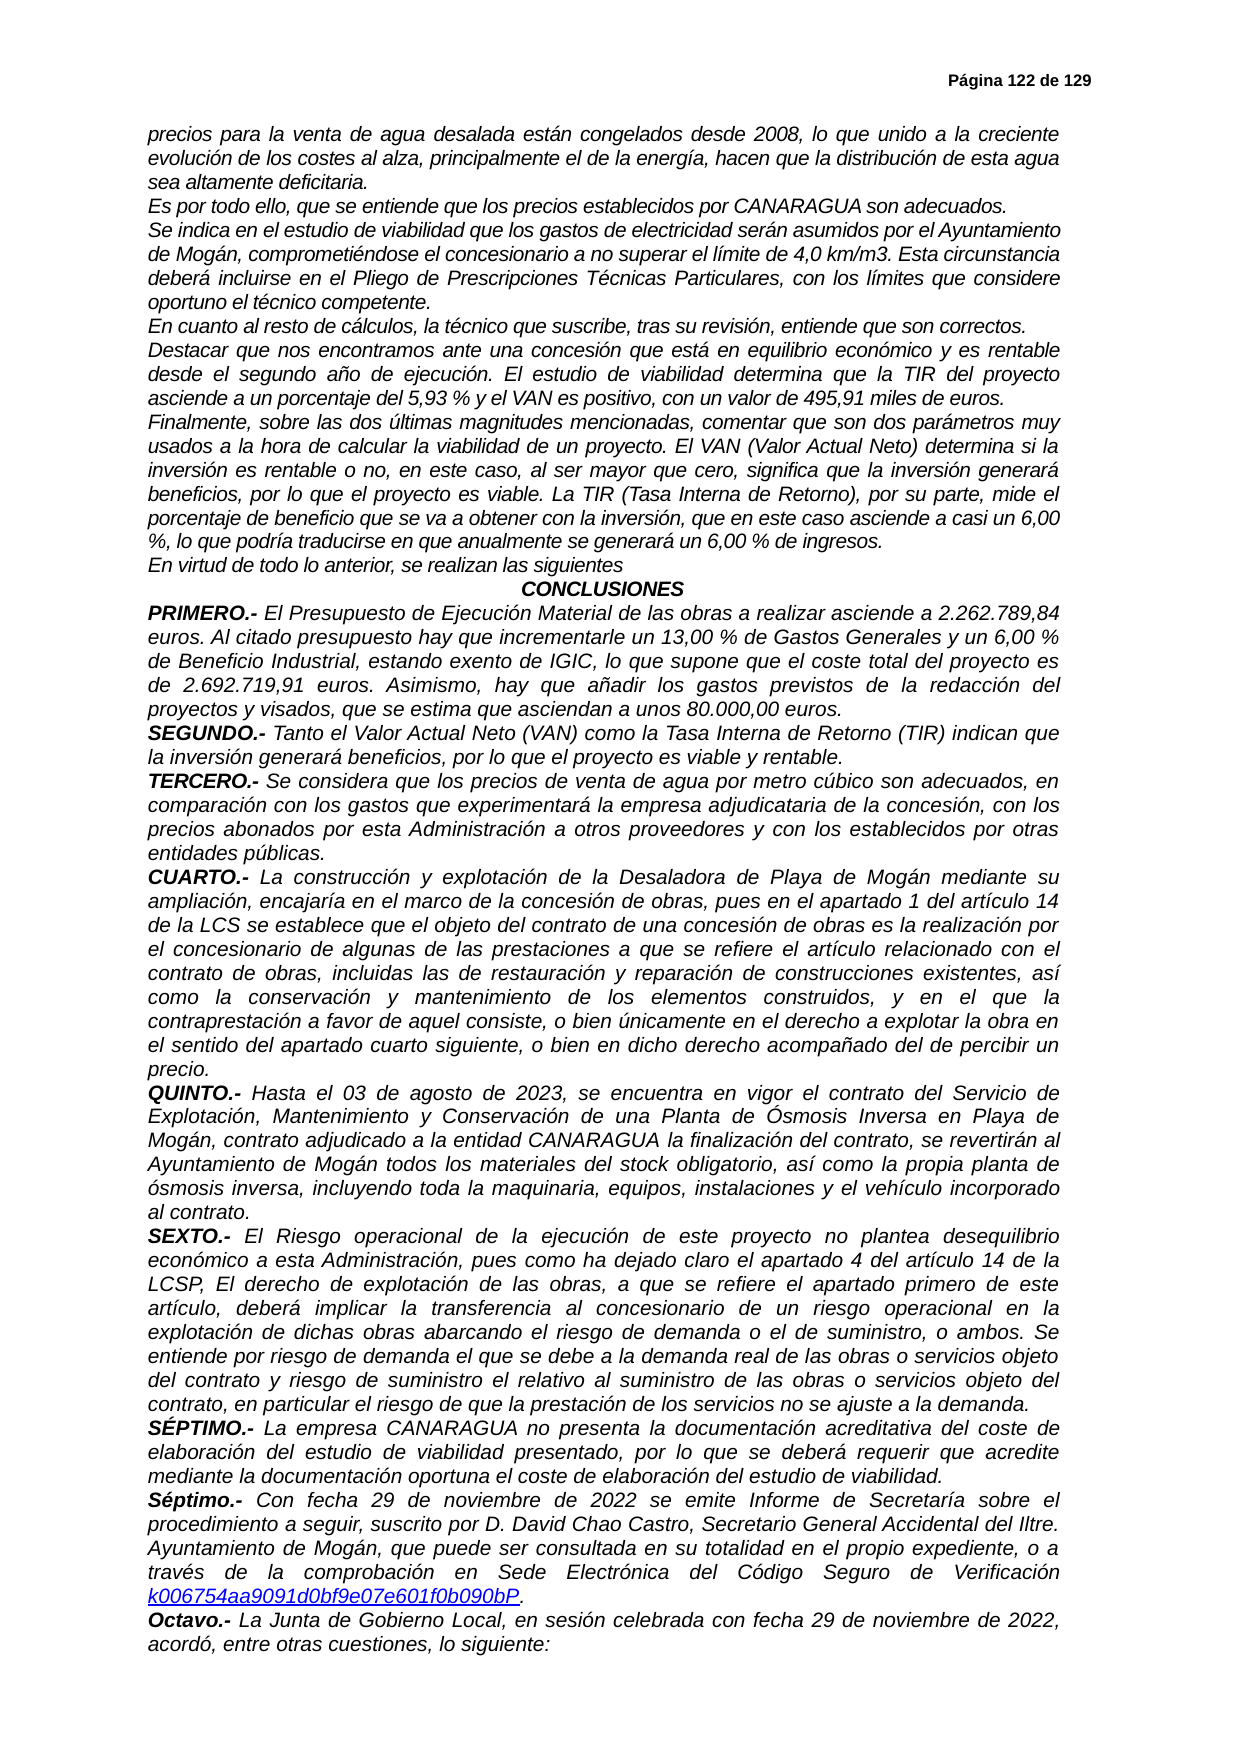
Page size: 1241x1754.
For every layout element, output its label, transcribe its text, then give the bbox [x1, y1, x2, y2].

text QUINTO.- Hasta el 03 de agosto de 2023, se encuentra en vigor el contrato del Servicio de Explotación, Mantenimiento y Conservación de una Planta de Ósmosis Inversa en Playa de Mogán, contrato adjudicado a la entidad CANARAGUA la finalización del contrato, se revertirán al Ayuntamiento de Mogán todos los materiales del stock obligatorio, así como la propia planta de ósmosis inversa, incluyendo toda la maquinaria, equipos, instalaciones y el vehículo incorporado al contrato. [148, 1080, 1063, 1224]
text Es por todo ello, que se entiende que los precios establecidos por CANARAGUA son adecuados. [148, 194, 1063, 218]
text Destacar que nos encontramos ante una concesión que está en equilibrio económico y es rentable desde el segundo año de ejecución. El estudio de viabilidad determina que la TIR del proyecto asciende a un porcentaje del 5,93 % y el VAN es positivo, con un valor de 495,91 miles de euros. [148, 338, 1063, 409]
text SÉPTIMO.- La empresa CANARAGUA no presenta la documentación acreditativa del coste de elaboración del estudio de viabilidad presentado, por lo que se deberá requerir que acredite mediante la documentación oportuna el coste de elaboración del estudio de viabilidad. [148, 1416, 1063, 1488]
text En virtud de todo lo anterior, se realizan las siguientes [148, 553, 1063, 577]
text Se indica en el estudio de viabilidad que los gastos de electricidad serán asumidos por el Ayuntamiento de Mogán, comprometiéndose el concesionario a no superar el límite de 4,0 km/m3. Esta circunstancia deberá incluirse en el Pliego de Prescripciones Técnicas Particulares, con los límites que considere oportuno el técnico competente. [148, 218, 1063, 314]
text En cuanto al resto de cálculos, la técnico que suscribe, tras su revisión, entiende que son correctos. [148, 314, 1063, 338]
text SEXTO.- El Riesgo operacional de la ejecución de este proyecto no plantea desequilibrio económico a esta Administración, pues como ha dejado claro el apartado 4 del artículo 14 de la LCSP, El derecho de explotación de las obras, a que se refiere el apartado primero de este artículo, deberá implicar la transferencia al concesionario de un riesgo operacional en la explotación de dichas obras abarcando el riesgo de demanda o el de suministro, o ambos. Se entiende por riesgo de demanda el que se debe a la demanda real de las obras o servicios objeto del contrato y riesgo de suministro el relativo al suministro de las obras o servicios objeto del contrato, en particular el riesgo de que la prestación de los servicios no se ajuste a la demanda. [148, 1224, 1063, 1416]
text Finalmente, sobre las dos últimas magnitudes mencionadas, comentar que son dos parámetros muy usados a la hora de calcular la viabilidad de un proyecto. El VAN (Valor Actual Neto) determina si la inversión es rentable o no, en este caso, al ser mayor que cero, significa que la inversión generará beneficios, por lo que el proyecto es viable. La TIR (Tasa Interna de Retorno), por su parte, mide el porcentaje de beneficio que se va a obtener con la inversión, que en este caso asciende a casi un 6,00 %, lo que podría traducirse en que anualmente se generará un 6,00 % de ingresos. [148, 409, 1063, 553]
text Octavo.- La Junta de Gobierno Local, en sesión celebrada con fecha 29 de noviembre de 2022, acordó, entre otras cuestiones, lo siguiente: [148, 1607, 1063, 1655]
text SEGUNDO.- Tanto el Valor Actual Neto (VAN) como la Tasa Interna de Retorno (TIR) indican que la inversión generará beneficios, por lo que el proyecto es viable y rentable. [148, 721, 1063, 769]
text TERCERO.- Se considera que los precios de venta de agua por metro cúbico son adecuados, en comparación con los gastos que experimentará la empresa adjudicataria de la concesión, con los precios abonados por esta Administración a otros proveedores y con los establecidos por otras entidades públicas. [148, 769, 1063, 865]
text Séptimo.- Con fecha 29 de noviembre de 2022 se emite Informe de Secretaría sobre el procedimiento a seguir, suscrito por D. David Chao Castro, Secretario General Accidental del Iltre. Ayuntamiento de Mogán, que puede ser consultada en su totalidad en el propio expediente, o a través de la comprobación en Sede Electrónica del Código Seguro de Verificación k006754aa9091d0bf9e07e601f0b090bP. [148, 1488, 1063, 1607]
text precios para la venta de agua desalada están congelados desde 2008, lo que unido a la creciente evolución de los costes al alza, principalmente el de la energía, hacen que la distribución de esta agua sea altamente deficitaria. [148, 122, 1063, 194]
text CONCLUSIONES [148, 577, 1063, 601]
text PRIMERO.- El Presupuesto de Ejecución Material de las obras a realizar asciende a 2.262.789,84 euros. Al citado presupuesto hay que incrementarle un 13,00 % de Gastos Generales y un 6,00 % de Beneficio Industrial, estando exento de IGIC, lo que supone que el coste total del proyecto es de 2.692.719,91 euros. Asimismo, hay que añadir los gastos previstos de la redacción del proyectos y visados, que se estima que asciendan a unos 80.000,00 euros. [148, 601, 1063, 721]
text CUARTO.- La construcción y explotación de la Desaladora de Playa de Mogán mediante su ampliación, encajaría en el marco de la concesión de obras, pues en el apartado 1 del artículo 14 de la LCS se establece que el objeto del contrato de una concesión de obras es la realización por el concesionario de algunas de las prestaciones a que se refiere el artículo relacionado con el contrato de obras, incluidas las de restauración y reparación de construcciones existentes, así como la conservación y mantenimiento de los elementos construidos, y en el que la contraprestación a favor de aquel consiste, o bien únicamente en el derecho a explotar la obra en el sentido del apartado cuarto siguiente, o bien en dicho derecho acompañado del de percibir un precio. [148, 865, 1063, 1080]
